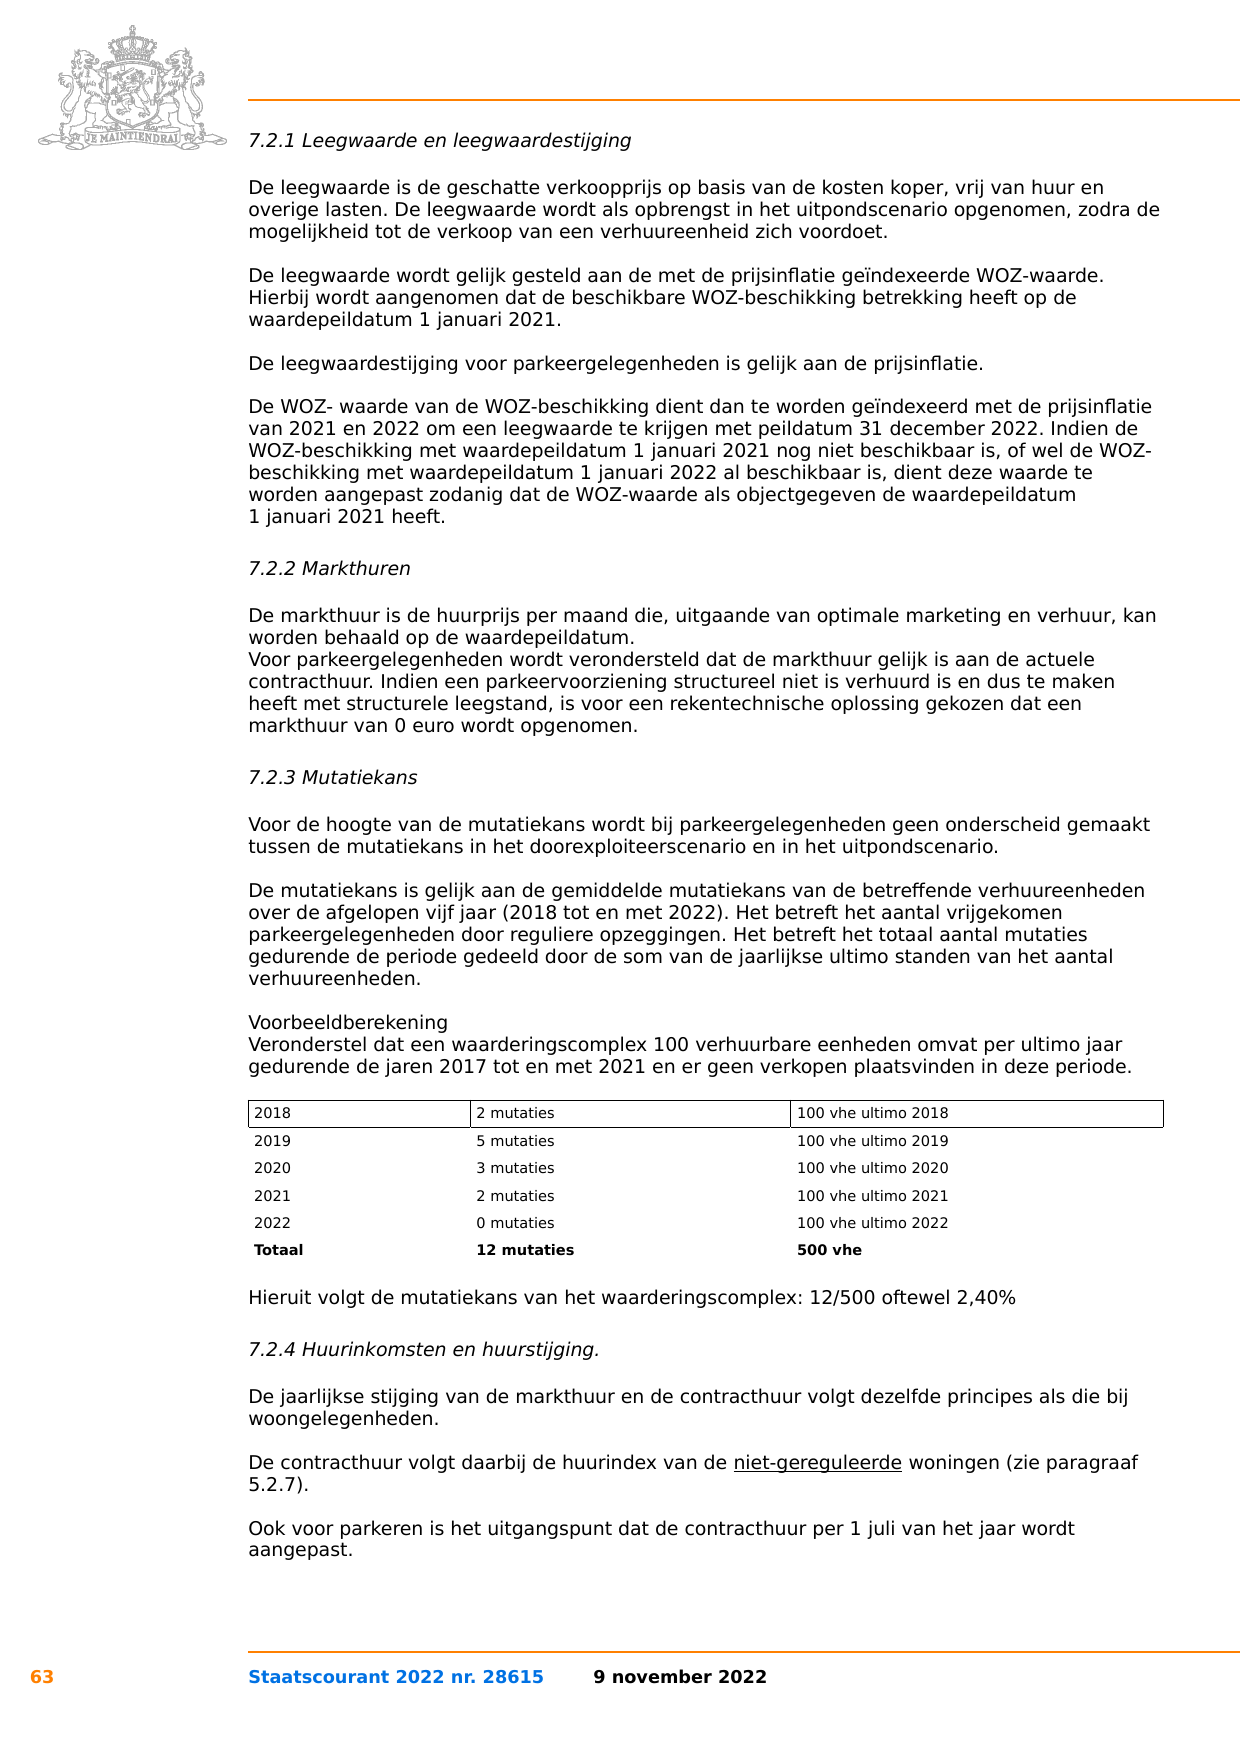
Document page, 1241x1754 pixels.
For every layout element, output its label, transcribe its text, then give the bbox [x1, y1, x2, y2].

text Voor de hoogte van de mutatiekans wordt bij parkeergelegenheden geen onderscheid gemaakt tussen de mutatiekans in het doorexploiteerscenario en in het uitpondscenario. [248, 814, 1163, 858]
table_cell 100 vhe ultimo 2019 [791, 1128, 1163, 1154]
text De jaarlijkse stijging van de markthuur en de contracthuur volgt dezelfde principes als die bij woongelegenheden. [248, 1386, 1163, 1430]
text Hieruit volgt de mutatiekans van het waarderingscomplex: 12/500 oftewel 2,40% [248, 1287, 1163, 1309]
table_cell 0 mutaties [471, 1210, 790, 1236]
table_cell Totaal [249, 1238, 470, 1264]
subtitle 7.2.2 Markthuren [248, 558, 1163, 580]
table_header 2018 [249, 1101, 470, 1127]
table_cell 2020 [249, 1155, 470, 1182]
table_cell 2021 [249, 1183, 470, 1209]
table_cell 12 mutaties [471, 1238, 790, 1264]
text De leegwaardestijging voor parkeergelegenheden is gelijk aan de prijsinflatie. [248, 352, 1163, 374]
table_cell 100 vhe ultimo 2021 [791, 1183, 1163, 1209]
table_cell 100 vhe ultimo 2022 [791, 1210, 1163, 1236]
picture [38, 25, 227, 150]
text De leegwaarde wordt gelijk gesteld aan de met de prijsinflatie geïndexeerde WOZ-waarde. Hierbij wordt aangenomen dat de beschikbare WOZ-beschikking betrekking heeft op de waardepeildatum 1 januari 2021. [248, 265, 1163, 331]
table_cell 5 mutaties [471, 1128, 790, 1154]
text Veronderstel dat een waarderingscomplex 100 verhuurbare eenheden omvat per ultimo jaar gedurende de jaren 2017 tot en met 2021 en er geen verkopen plaatsvinden in deze periode. [248, 1034, 1163, 1078]
table_cell 2 mutaties [471, 1183, 790, 1209]
text Voor parkeergelegenheden wordt verondersteld dat de markthuur gelijk is aan de actuele contracthuur. Indien een parkeervoorziening structureel niet is verhuurd is en dus te maken heeft met structurele leegstand, is voor een rekentechnische oplossing gekozen dat een markthuur van 0 euro wordt opgenomen. [248, 649, 1163, 737]
table_header 100 vhe ultimo 2018 [791, 1101, 1163, 1127]
table_header 2 mutaties [471, 1101, 790, 1127]
table_cell 3 mutaties [471, 1155, 790, 1182]
subtitle 7.2.4 Huurinkomsten en huurstijging. [248, 1339, 1163, 1361]
text Voorbeeldberekening [248, 1012, 1163, 1034]
text De WOZ- waarde van de WOZ-beschikking dient dan te worden geïndexeerd met de prijsinflatie van 2021 en 2022 om een leegwaarde te krijgen met peildatum 31 december 2022. Indien de WOZ-beschikking met waardepeildatum 1 januari 2021 nog niet beschikbaar is, of wel de WOZ-beschikking met waardepeildatum 1 januari 2022 al beschikbaar is, dient deze waarde te worden aangepast zodanig dat de WOZ-waarde als objectgegeven de waardepeildatum 1 januari 2021 heeft. [248, 396, 1163, 528]
subtitle 7.2.3 Mutatiekans [248, 767, 1163, 789]
table_cell 2019 [249, 1128, 470, 1154]
table_cell 2022 [249, 1210, 470, 1236]
text De markthuur is de huurprijs per maand die, uitgaande van optimale marketing en verhuur, kan worden behaald op de waardepeildatum. [248, 605, 1163, 649]
text De mutatiekans is gelijk aan de gemiddelde mutatiekans van de betreffende verhuureenheden over de afgelopen vijf jaar (2018 tot en met 2022). Het betreft het aantal vrijgekomen parkeergelegenheden door reguliere opzeggingen. Het betreft het totaal aantal mutaties gedurende de periode gedeeld door de som van de jaarlijkse ultimo standen van het aantal verhuureenheden. [248, 880, 1163, 990]
text De contracthuur volgt daarbij de huurindex van de niet-gereguleerde woningen (zie paragraaf 5.2.7). [248, 1452, 1163, 1496]
table_cell 100 vhe ultimo 2020 [791, 1155, 1163, 1182]
table_cell 500 vhe [791, 1238, 1163, 1264]
text Ook voor parkeren is het uitgangspunt dat de contracthuur per 1 juli van het jaar wordt aangepast. [248, 1517, 1163, 1561]
subtitle 7.2.1 Leegwaarde en leegwaardestijging [248, 130, 1163, 152]
text De leegwaarde is de geschatte verkoopprijs op basis van de kosten koper, vrij van huur en overige lasten. De leegwaarde wordt als opbrengst in het uitpondscenario opgenomen, zodra de mogelijkheid tot de verkoop van een verhuureenheid zich voordoet. [248, 177, 1163, 243]
